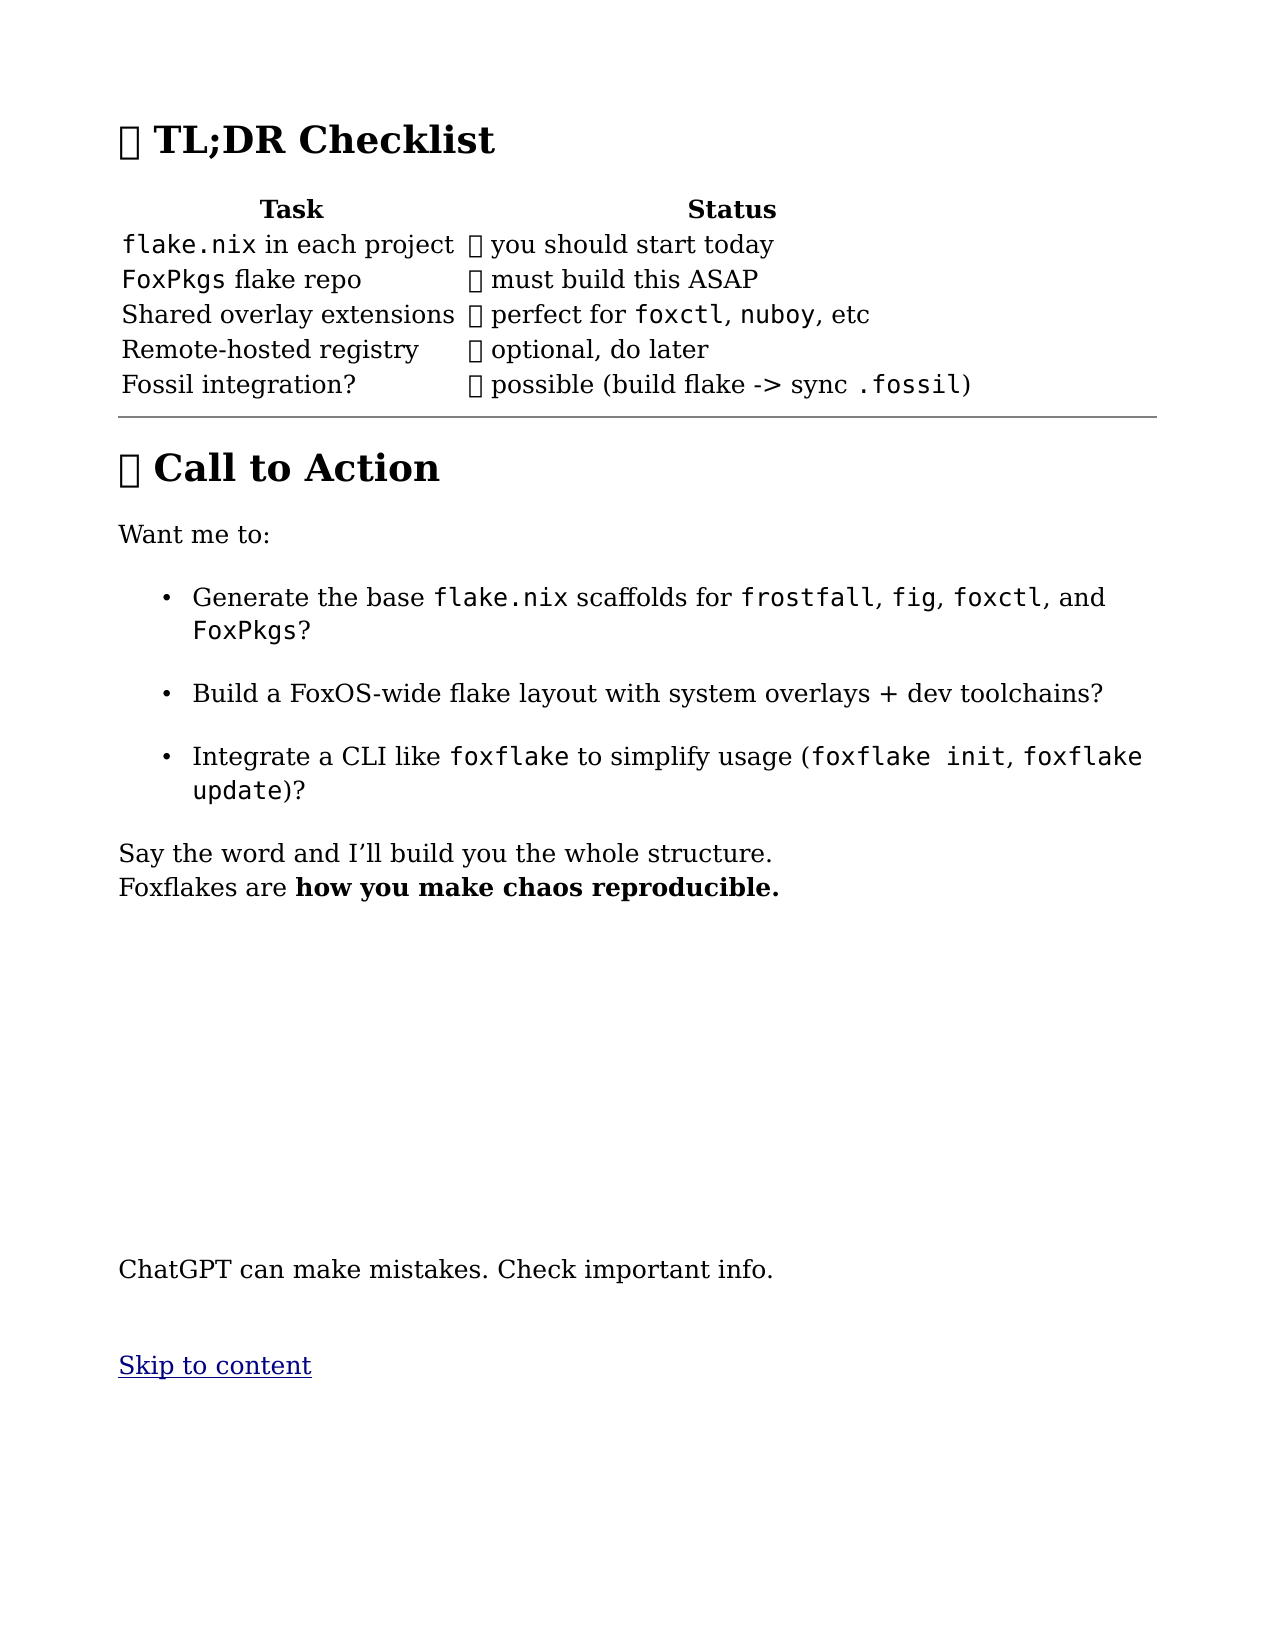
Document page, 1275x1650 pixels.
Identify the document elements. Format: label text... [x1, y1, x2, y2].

table_cell ✅ must build this ASAP [465, 262, 999, 297]
list Build a FoxOS-wide flake layout with system overlays + dev toolchains? [162, 679, 1157, 709]
text Say the word and I’ll build you the whole structure. Foxflakes are how you make chaos reproducible. [118, 839, 1157, 902]
table_cell ✅ perfect for foxctl, nuboy, etc [465, 297, 999, 332]
table_header Task [118, 192, 465, 227]
table_cell flake.nix in each project [118, 227, 465, 262]
table_cell ✅ possible (build flake -> sync .fossil) [465, 367, 999, 402]
text Skip to content [118, 1352, 1157, 1381]
table_cell Remote-hosted registry [118, 332, 465, 367]
table_cell 🧪 optional, do later [465, 332, 999, 367]
table_header Status [465, 192, 999, 227]
table_cell FoxPkgs flake repo [118, 262, 465, 297]
text Want me to: [118, 520, 1157, 549]
table_cell Fossil integration? [118, 367, 465, 402]
table_cell Shared overlay extensions [118, 297, 465, 332]
text ChatGPT can make mistakes. Check important info. [118, 1255, 1157, 1284]
subtitle 💥 Call to Action [118, 446, 1157, 490]
subtitle 🦊 TL;DR Checklist [118, 118, 1157, 162]
table_cell ✅ you should start today [465, 227, 999, 262]
list Generate the base flake.nix scaffolds for frostfall, fig, foxctl, and FoxPkgs? [162, 583, 1157, 646]
list Integrate a CLI like foxflake to simplify usage (foxflake init, foxflake update)? [162, 742, 1157, 805]
